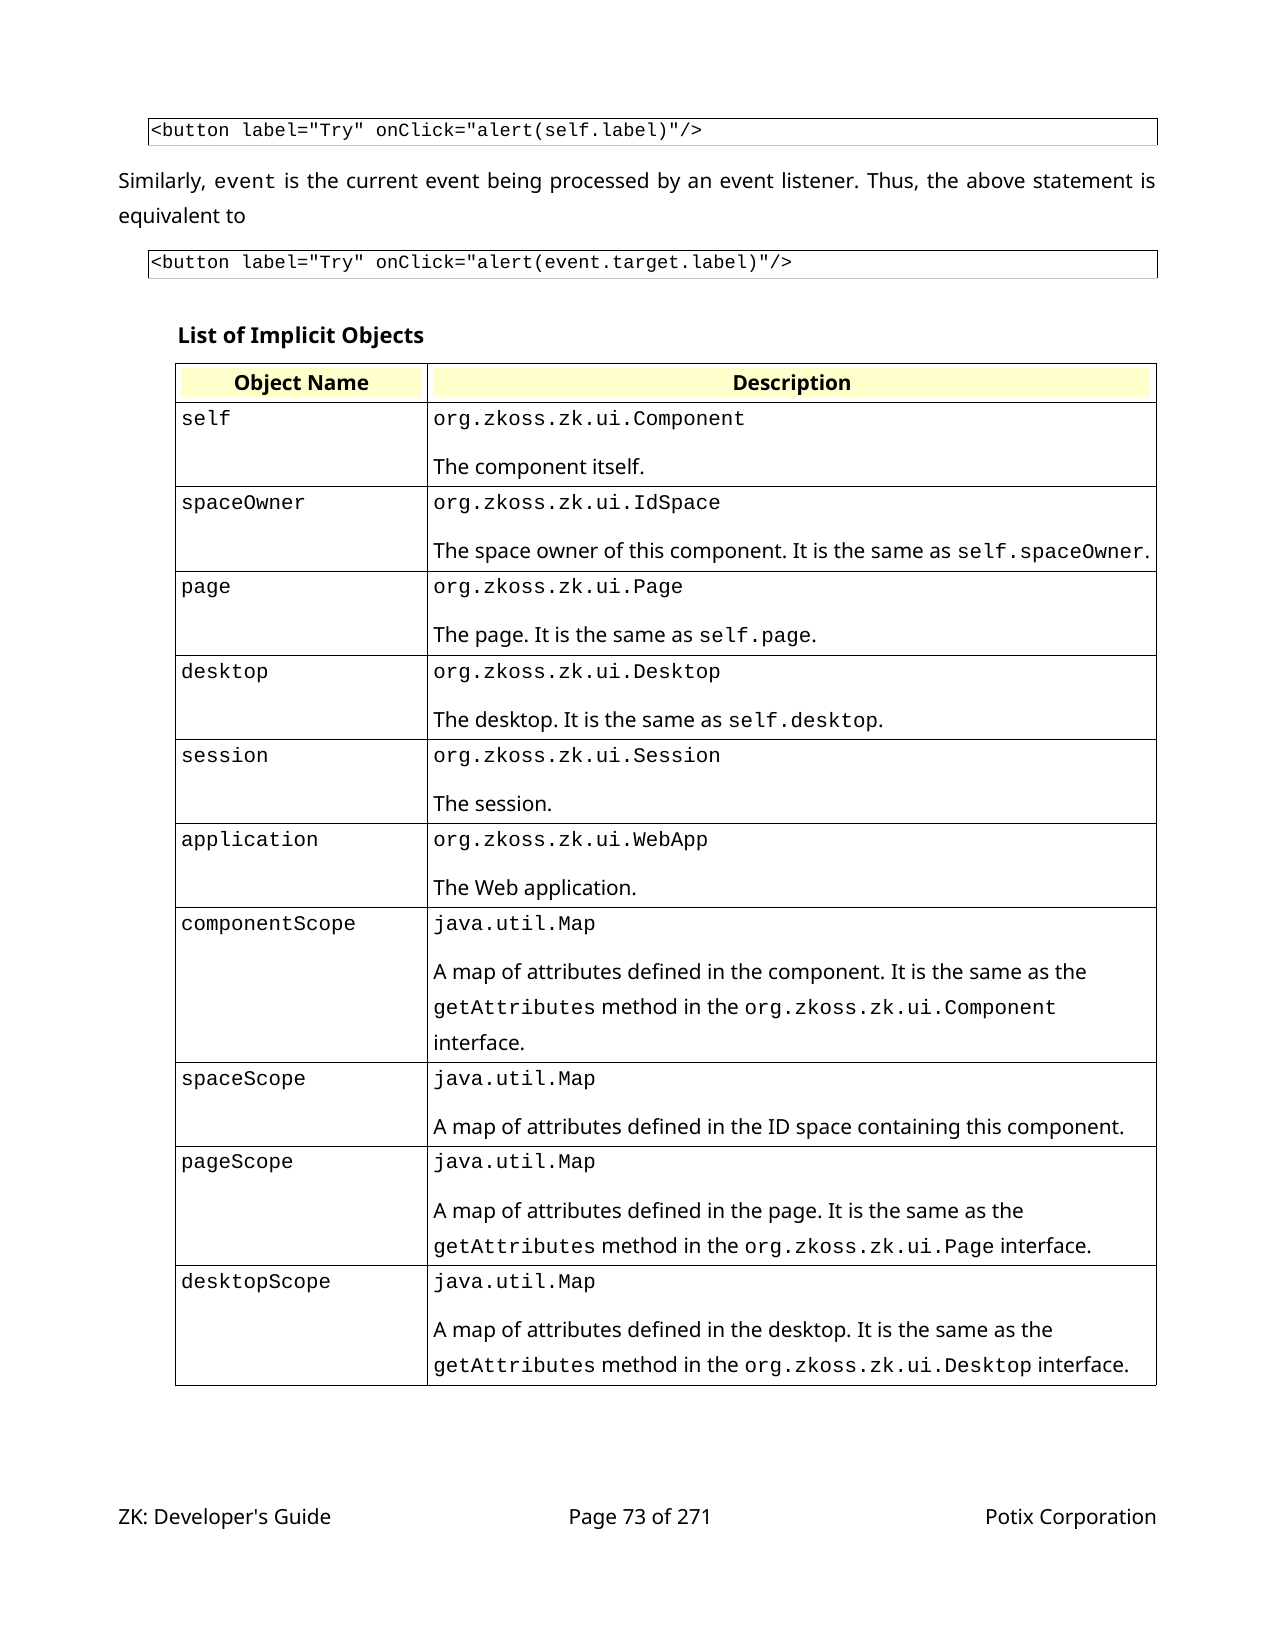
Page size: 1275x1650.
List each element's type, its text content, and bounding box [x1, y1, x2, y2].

table_cell self [176, 403, 427, 486]
table_cell page [176, 572, 427, 655]
table_cell desktopScope [176, 1266, 427, 1385]
table_cell org.zkoss.zk.ui.IdSpace The space owner of this component. It is the same as self.spaceOwner. [428, 487, 1156, 571]
table_cell org.zkoss.zk.ui.Page The page. It is the same as self.page. [428, 572, 1156, 655]
text <button label="Try" onClick="alert(self.label)"/> [149, 119, 1157, 145]
table_cell application [176, 824, 427, 907]
table_cell org.zkoss.zk.ui.WebApp The Web application. [428, 824, 1156, 907]
table_cell org.zkoss.zk.ui.Session The session. [428, 740, 1156, 823]
table_cell pageScope [176, 1147, 427, 1265]
table_cell java.util.Map A map of attributes defined in the desktop. It is the same as the getAttributes method in the org.zkoss.zk.ui.Desktop interface. [428, 1266, 1156, 1385]
table_header Description [428, 364, 1156, 402]
table_cell java.util.Map A map of attributes defined in the page. It is the same as the getAttributes method in the org.zkoss.zk.ui.Page interface. [428, 1147, 1156, 1265]
table_cell java.util.Map A map of attributes defined in the ID space containing this component. [428, 1063, 1156, 1146]
table_cell spaceOwner [176, 487, 427, 571]
table_cell session [176, 740, 427, 823]
table_cell org.zkoss.zk.ui.Desktop The desktop. It is the same as self.desktop. [428, 656, 1156, 739]
table_cell java.util.Map A map of attributes defined in the component. It is the same as the getAttributes method in the org.zkoss.zk.ui.Component interface. [428, 908, 1156, 1062]
text Similarly, event is the current event being processed by an event listener. Thus, the above statement is equivalent to [118, 166, 1157, 230]
table_cell desktop [176, 656, 427, 739]
table_cell org.zkoss.zk.ui.Component The component itself. [428, 403, 1156, 486]
subtitle List of Implicit Objects [177, 320, 1157, 350]
text <button label="Try" onClick="alert(event.target.label)"/> [149, 251, 1157, 278]
table_cell spaceScope [176, 1063, 427, 1146]
table_cell componentScope [176, 908, 427, 1062]
table_header Object Name [176, 364, 427, 402]
